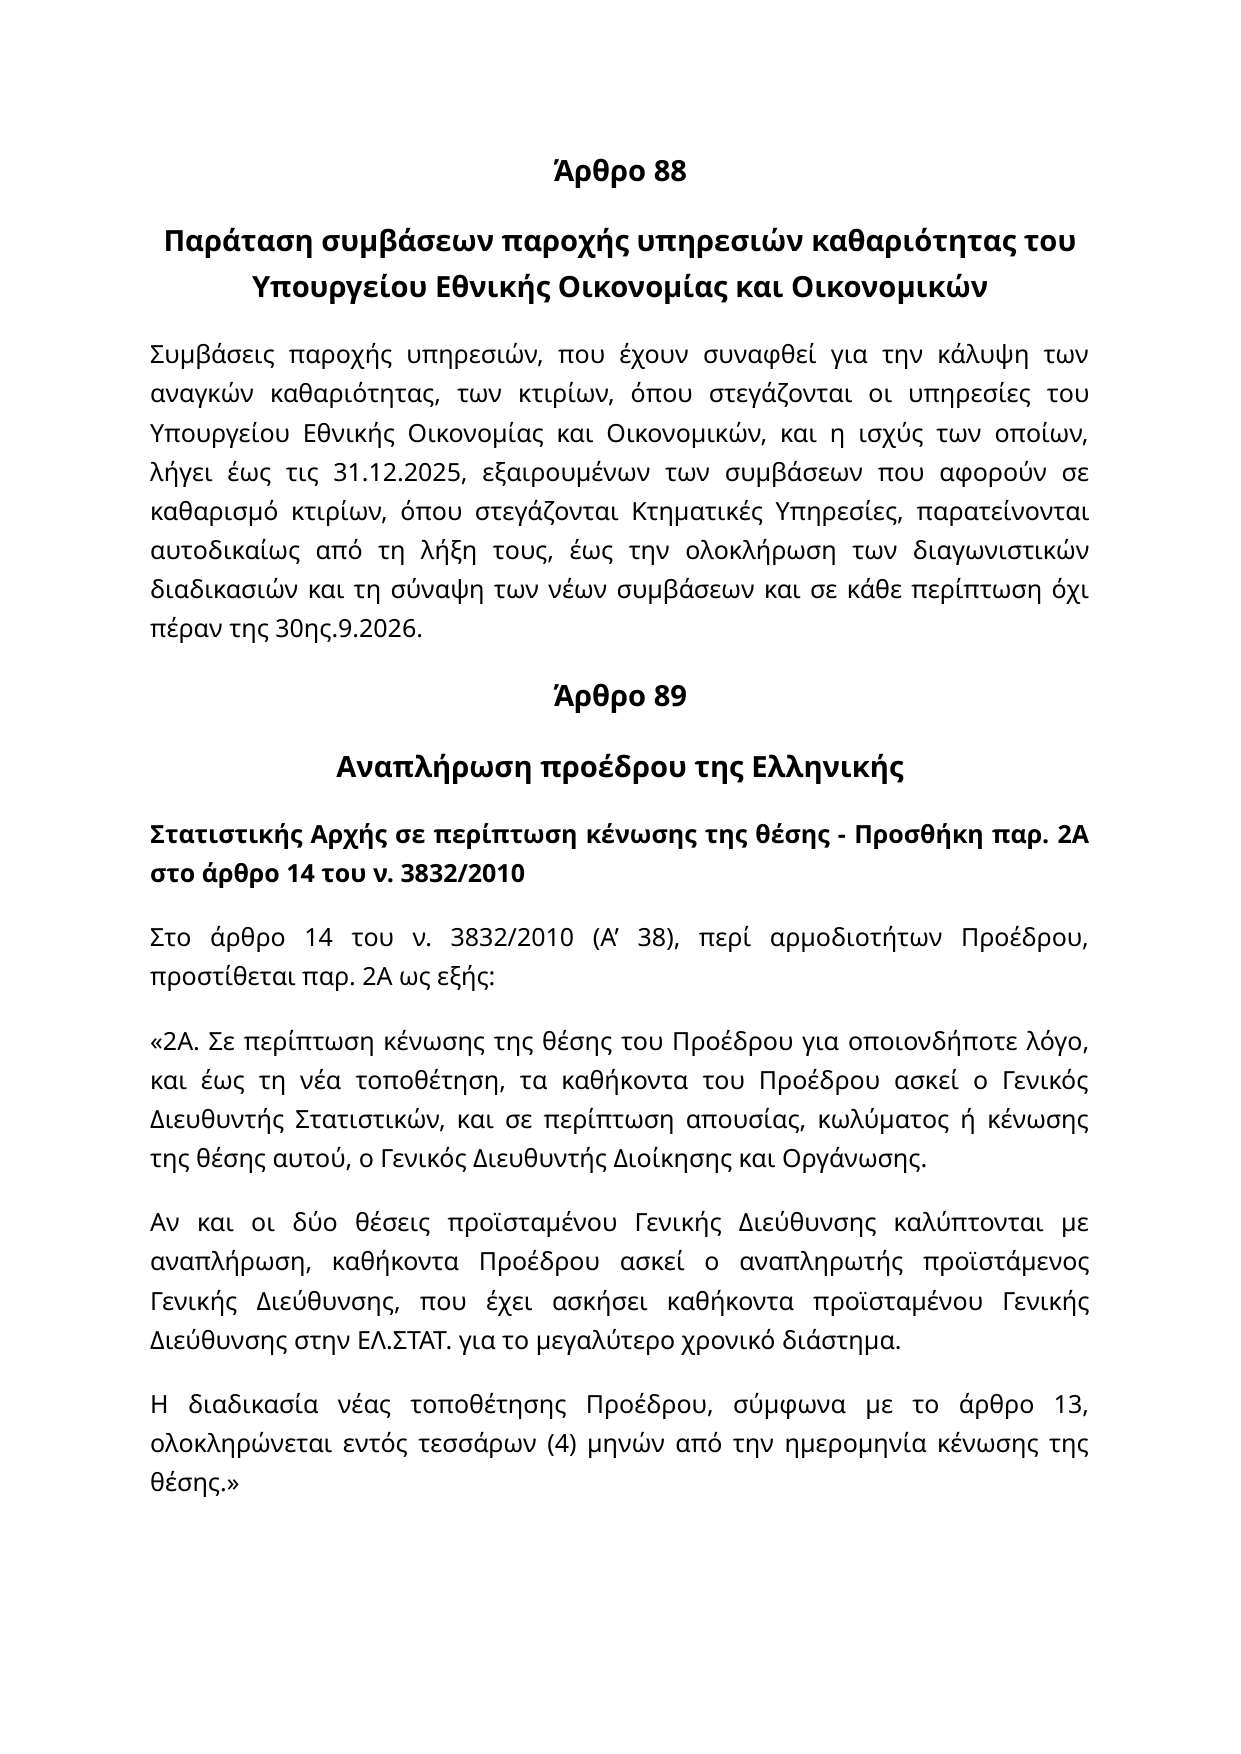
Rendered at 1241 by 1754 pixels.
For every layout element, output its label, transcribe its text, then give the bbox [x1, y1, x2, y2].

text Η διαδικασία νέας τοποθέτησης Προέδρου, σύμφωνα με το άρθρο 13, ολοκληρώνεται εντός τεσσάρων (4) μηνών από την ημερομηνία κένωσης της θέσης.» [150, 1386, 1090, 1499]
subtitle Άρθρο 89 [150, 675, 1090, 715]
text Στατιστικής Αρχής σε περίπτωση κένωσης της θέσης - Προσθήκη παρ. 2Α στο άρθρο 14 του ν. 3832/2010 [150, 816, 1090, 890]
text Συμβάσεις παροχής υπηρεσιών, που έχουν συναφθεί για την κάλυψη των αναγκών καθαριότητας, των κτιρίων, όπου στεγάζονται οι υπηρεσίες του Υπουργείου Εθνικής Οικονομίας και Οικονομικών, και η ισχύς των οποίων, λήγει έως τις 31.12.2025, εξαιρουμένων των συμβάσεων που αφορούν σε καθαρισμό κτιρίων, όπου στεγάζονται Κτηματικές Υπηρεσίες, παρατείνονται αυτοδικαίως από τη λήξη τους, έως την ολοκλήρωση των διαγωνιστικών διαδικασιών και τη σύναψη των νέων συμβάσεων και σε κάθε περίπτωση όχι πέραν της 30ης.9.2026. [150, 337, 1090, 645]
text «2Α. Σε περίπτωση κένωσης της θέσης του Προέδρου για οποιονδήποτε λόγο, και έως τη νέα τοποθέτηση, τα καθήκοντα του Προέδρου ασκεί ο Γενικός Διευθυντής Στατιστικών, και σε περίπτωση απουσίας, κωλύματος ή κένωσης της θέσης αυτού, ο Γενικός Διευθυντής Διοίκησης και Οργάνωσης. [150, 1023, 1090, 1175]
subtitle Αναπλήρωση προέδρου της Ελληνικής [150, 746, 1090, 786]
text Στο άρθρο 14 του ν. 3832/2010 (Α’ 38), περί αρμοδιοτήτων Προέδρου, προστίθεται παρ. 2Α ως εξής: [150, 920, 1090, 993]
subtitle Παράταση συμβάσεων παροχής υπηρεσιών καθαριότητας του Υπουργείου Εθνικής Οικονομίας και Οικονομικών [150, 221, 1090, 306]
subtitle Άρθρο 88 [150, 150, 1090, 190]
text Αν και οι δύο θέσεις προϊσταμένου Γενικής Διεύθυνσης καλύπτονται με αναπλήρωση, καθήκοντα Προέδρου ασκεί ο αναπληρωτής προϊστάμενος Γενικής Διεύθυνσης, που έχει ασκήσει καθήκοντα προϊσταμένου Γενικής Διεύθυνσης στην ΕΛ.ΣΤΑΤ. για το μεγαλύτερο χρονικό διάστημα. [150, 1205, 1090, 1356]
